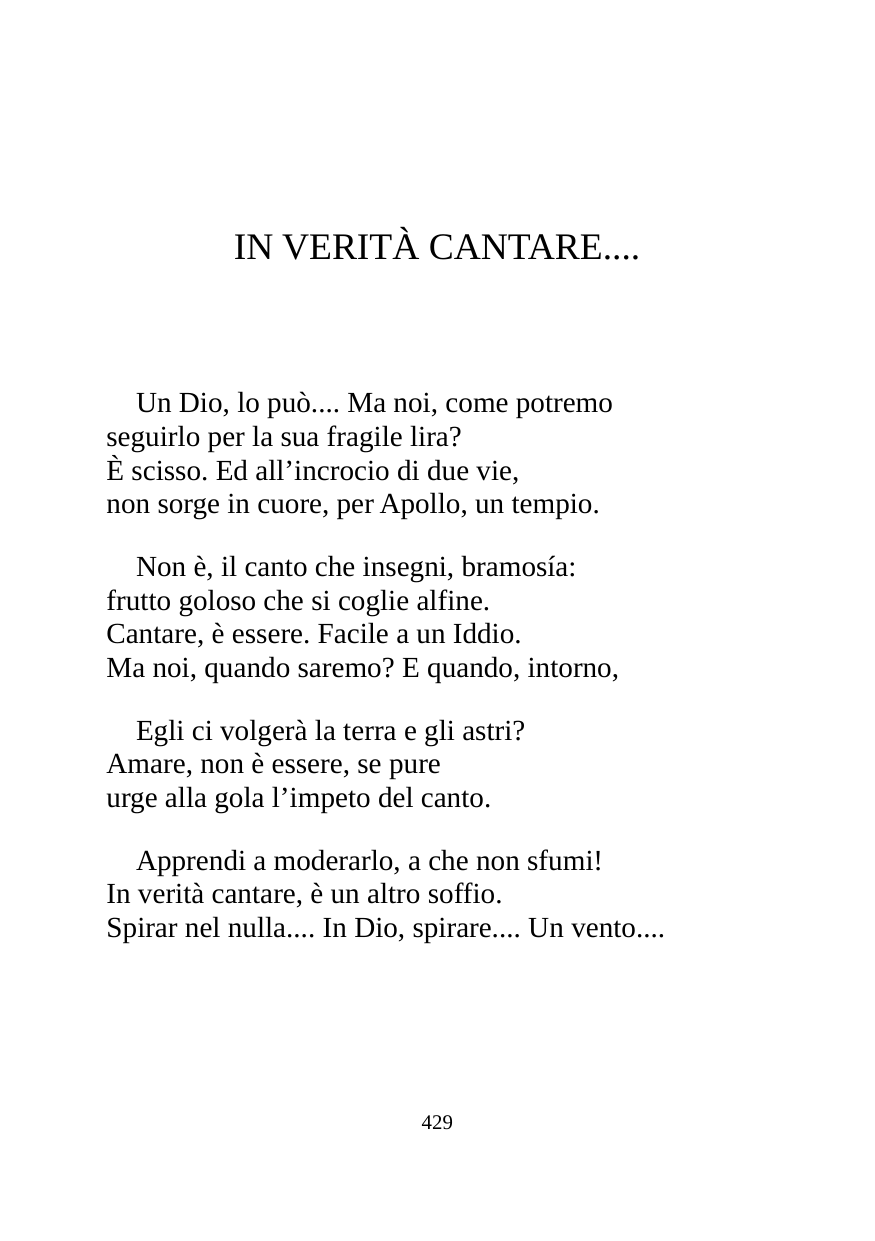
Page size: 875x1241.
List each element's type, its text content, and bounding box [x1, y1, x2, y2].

text Un Dio, lo può.... Ma noi, come potremo seguirlo per la sua fragile lira? È scisso. Ed all’incrocio di due vie, non sorge in cuore, per Apollo, un tempio. [106, 386, 768, 520]
subtitle IN VERITÀ CANTARE.... [106, 224, 768, 267]
text Non è, il canto che insegni, bramosía: frutto goloso che si coglie alfine. Cantare, è essere. Facile a un Iddio. Ma noi, quando saremo? E quando, intorno, [106, 549, 768, 683]
text Egli ci volgerà la terra e gli astri? Amare, non è essere, se pure urge alla gola l’impeto del canto. [106, 713, 768, 813]
text Apprendi a moderarlo, a che non sfumi! In verità cantare, è un altro soffio. Spirar nel nulla.... In Dio, spirare.... Un vento.... [106, 843, 768, 944]
